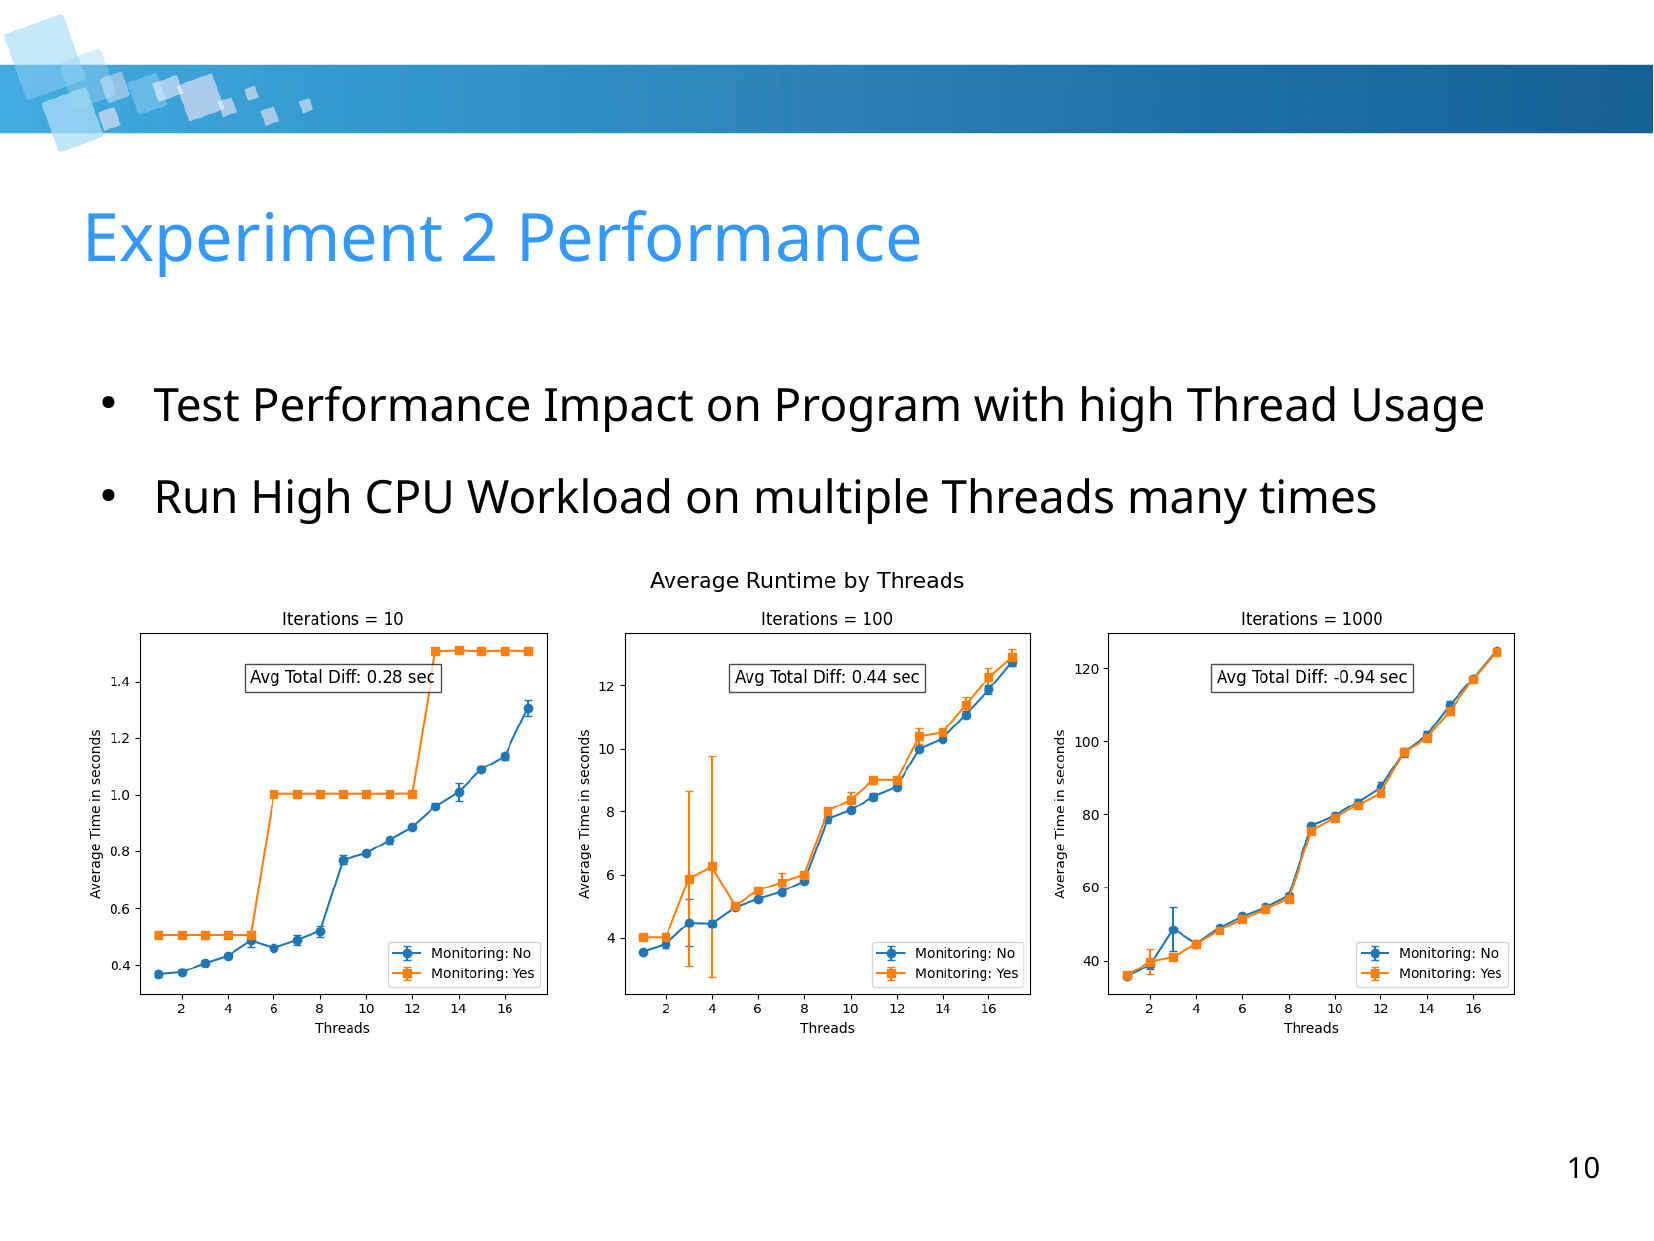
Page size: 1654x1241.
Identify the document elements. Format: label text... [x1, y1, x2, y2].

list Test Performance Impact on Program with high Thread Usage Run High CPU Workload on multiple Threads many times [82, 372, 1571, 1093]
title Experiment 2 Performance [82, 132, 1571, 340]
picture [0, 0, 1653, 1238]
